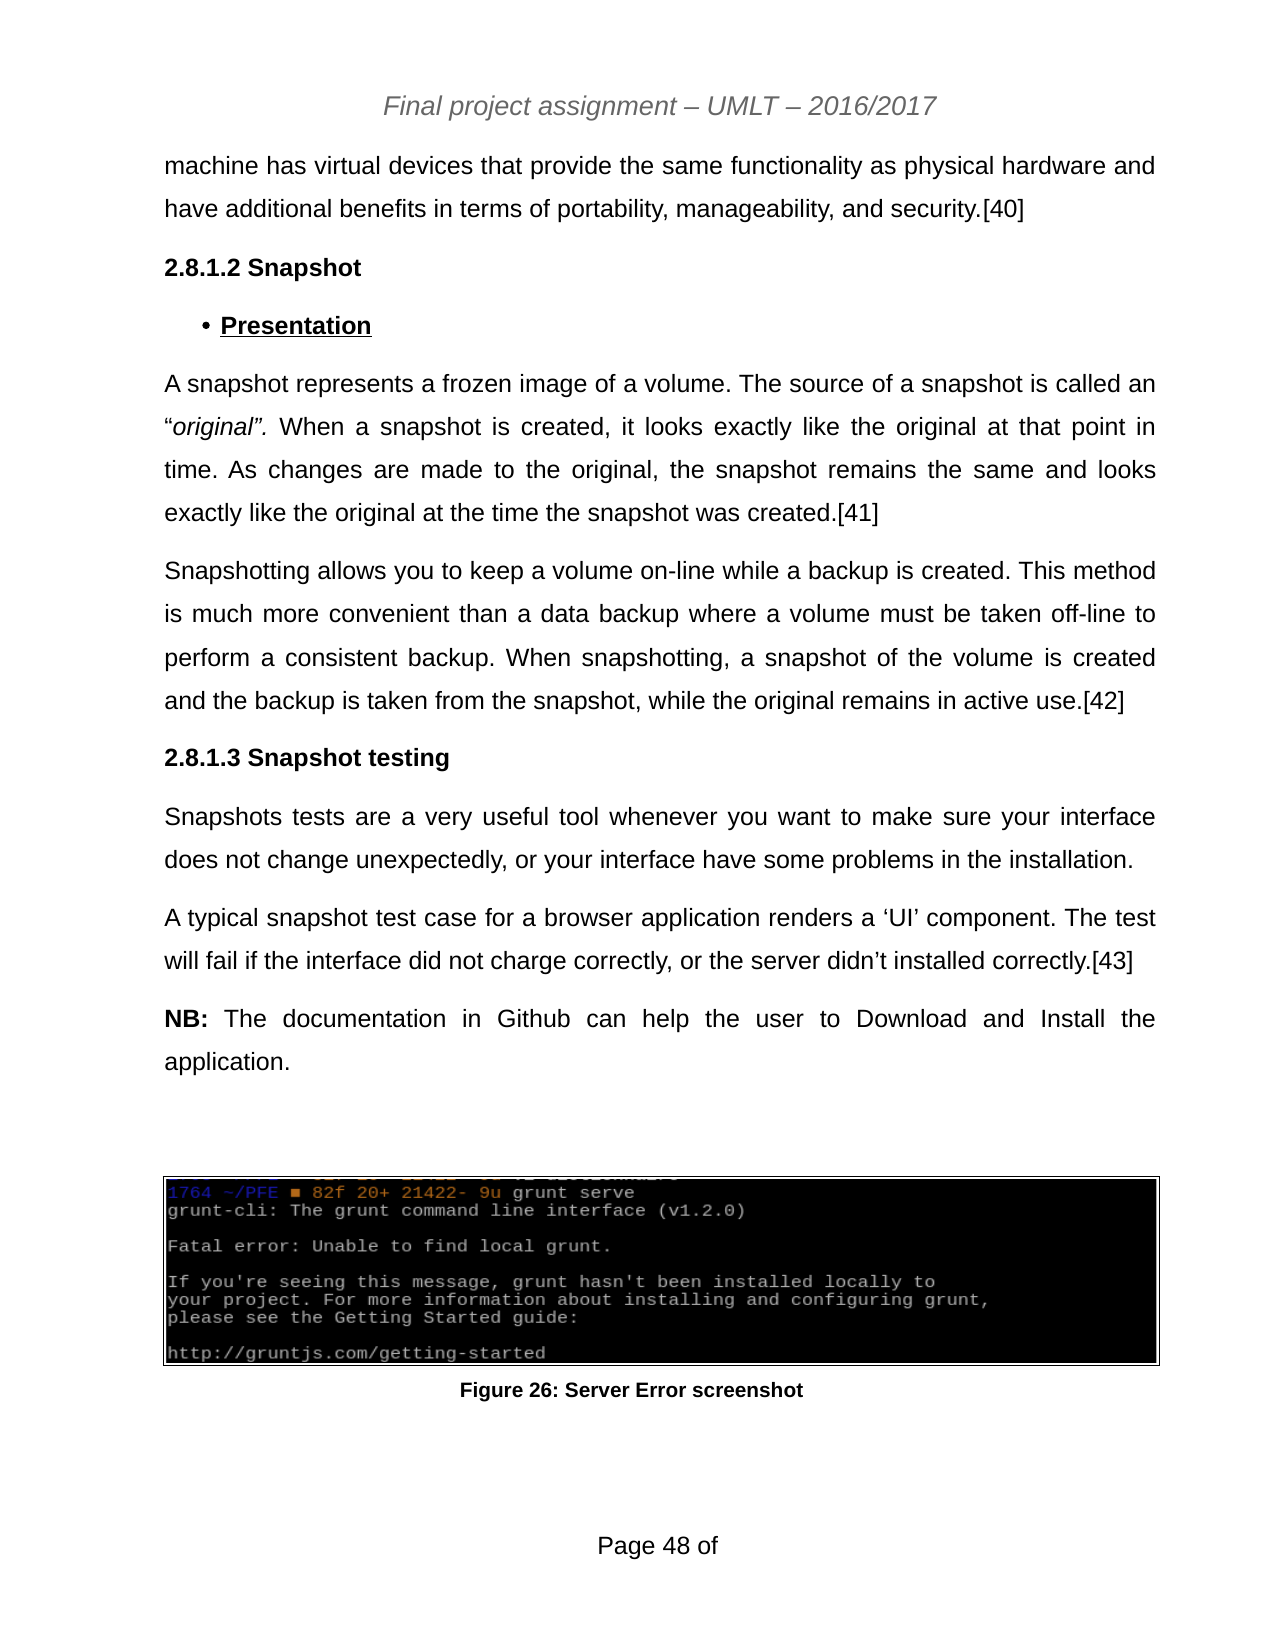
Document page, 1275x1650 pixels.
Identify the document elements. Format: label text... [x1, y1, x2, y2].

text A snapshot represents a frozen image of a volume. The source of a snapshot is called an “original”. When a snapshot is created, it looks exactly like the original at that point in time. As changes are made to the original, the snapshot remains the same and looks exactly like the original at the time the snapshot was created.[41] [164, 369, 1158, 527]
picture [165, 1179, 1157, 1363]
text [164, 1169, 1158, 1176]
text A typical snapshot test case for a browser application renders a ‘UI’ component. The test will fail if the interface did not charge correctly, or the server didn’t installed correctly.[43] [164, 903, 1158, 975]
text Snapshotting allows you to keep a volume on-line while a backup is created. This method is much more convenient than a data backup where a volume must be taken off-line to perform a consistent backup. When snapshotting, a snapshot of the volume is created and the backup is taken from the snapshot, while the original remains in active use.[42] [164, 556, 1158, 714]
list Presentation [202, 311, 1158, 339]
subtitle 2.8.1.2 Snapshot [164, 252, 1158, 281]
subtitle 2.8.1.3 Snapshot testing [164, 743, 1158, 772]
text NB: The documentation in Github can help the user to Download and Install the application. [164, 1004, 1158, 1076]
text machine has virtual devices that provide the same functionality as physical hardware and have additional benefits in terms of portability, manageability, and security.[40] [164, 151, 1158, 223]
text Figure 26: Server Error screenshot [164, 1366, 1158, 1402]
text Snapshots tests are a very useful tool whenever you want to make sure your interface does not change unexpectedly, or your interface have some problems in the installation. [164, 802, 1158, 873]
